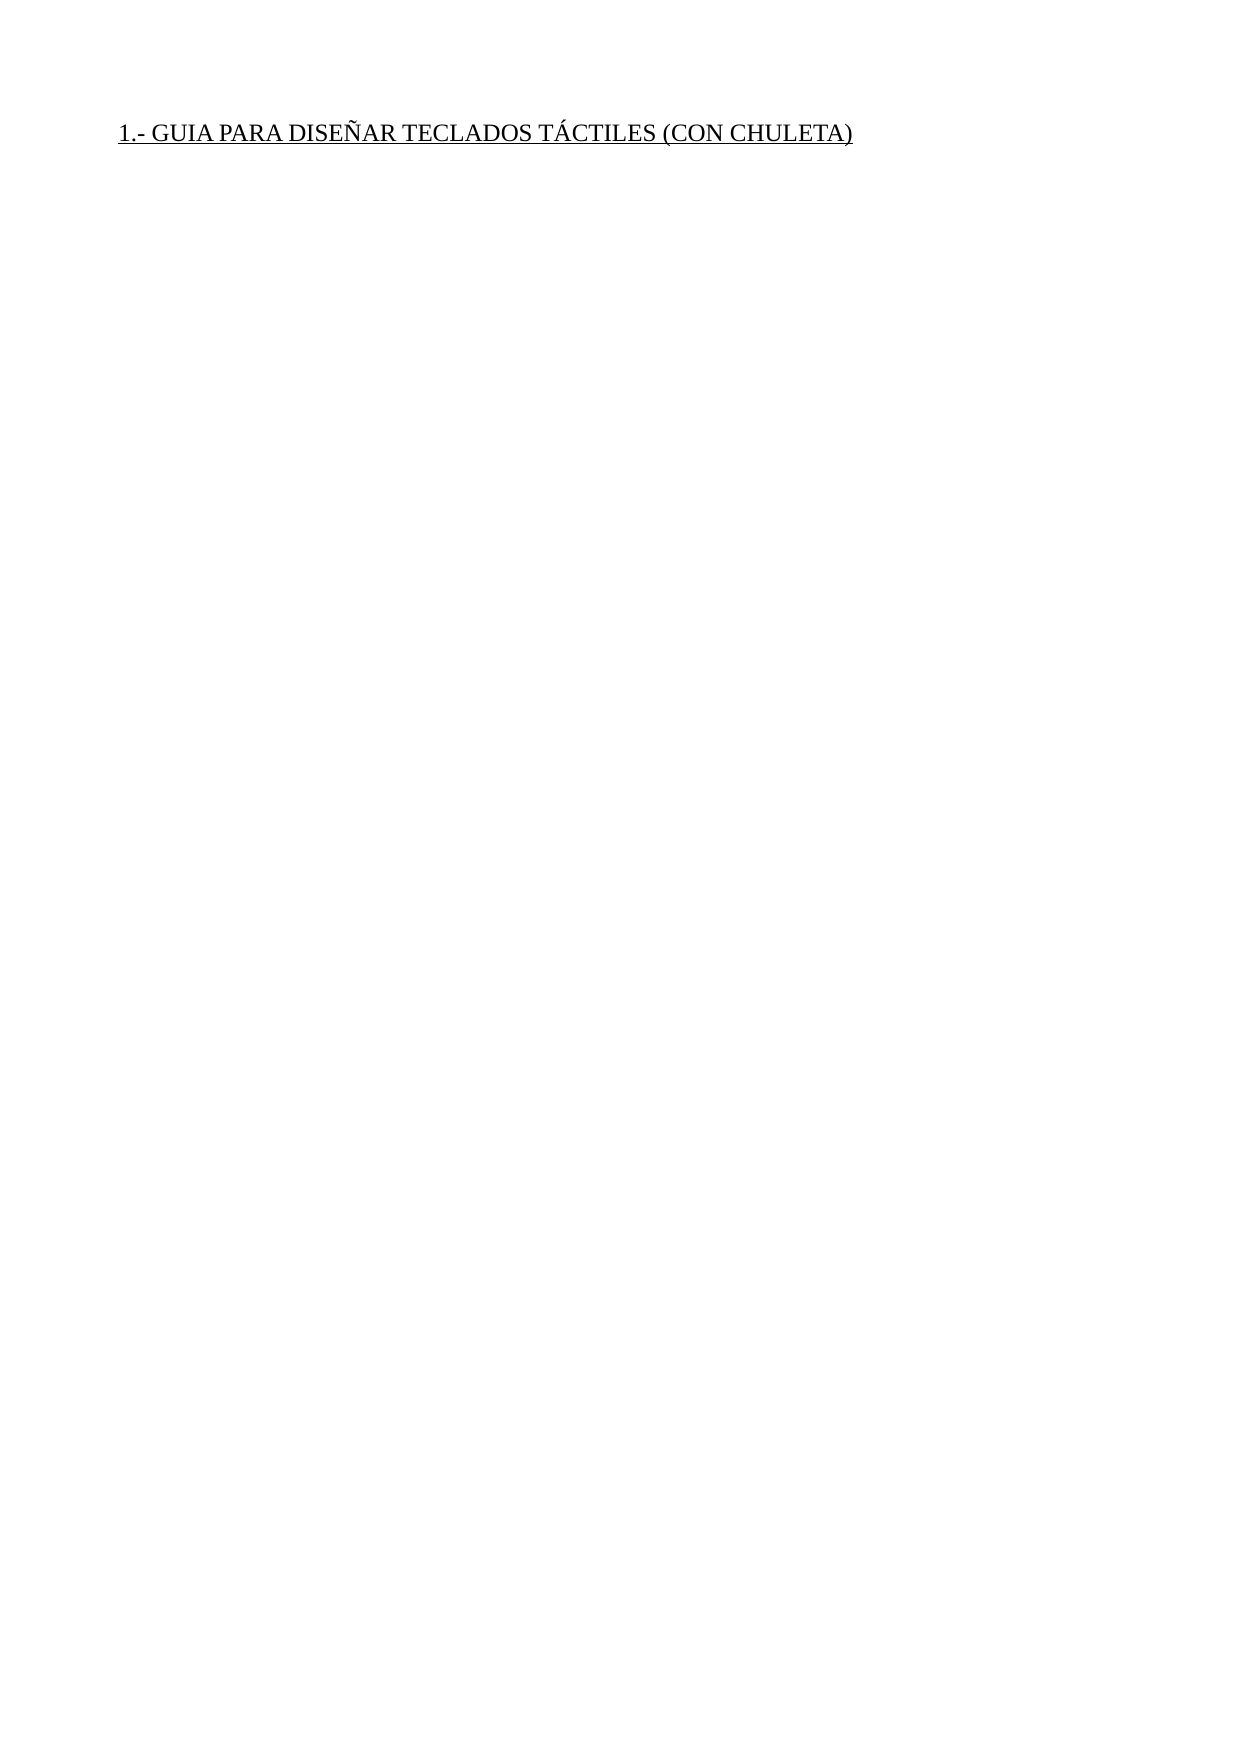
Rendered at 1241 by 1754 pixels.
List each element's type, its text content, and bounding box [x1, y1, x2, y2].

text 1.- GUIA PARA DISEÑAR TECLADOS TÁCTILES (CON CHULETA) [118, 118, 1122, 147]
